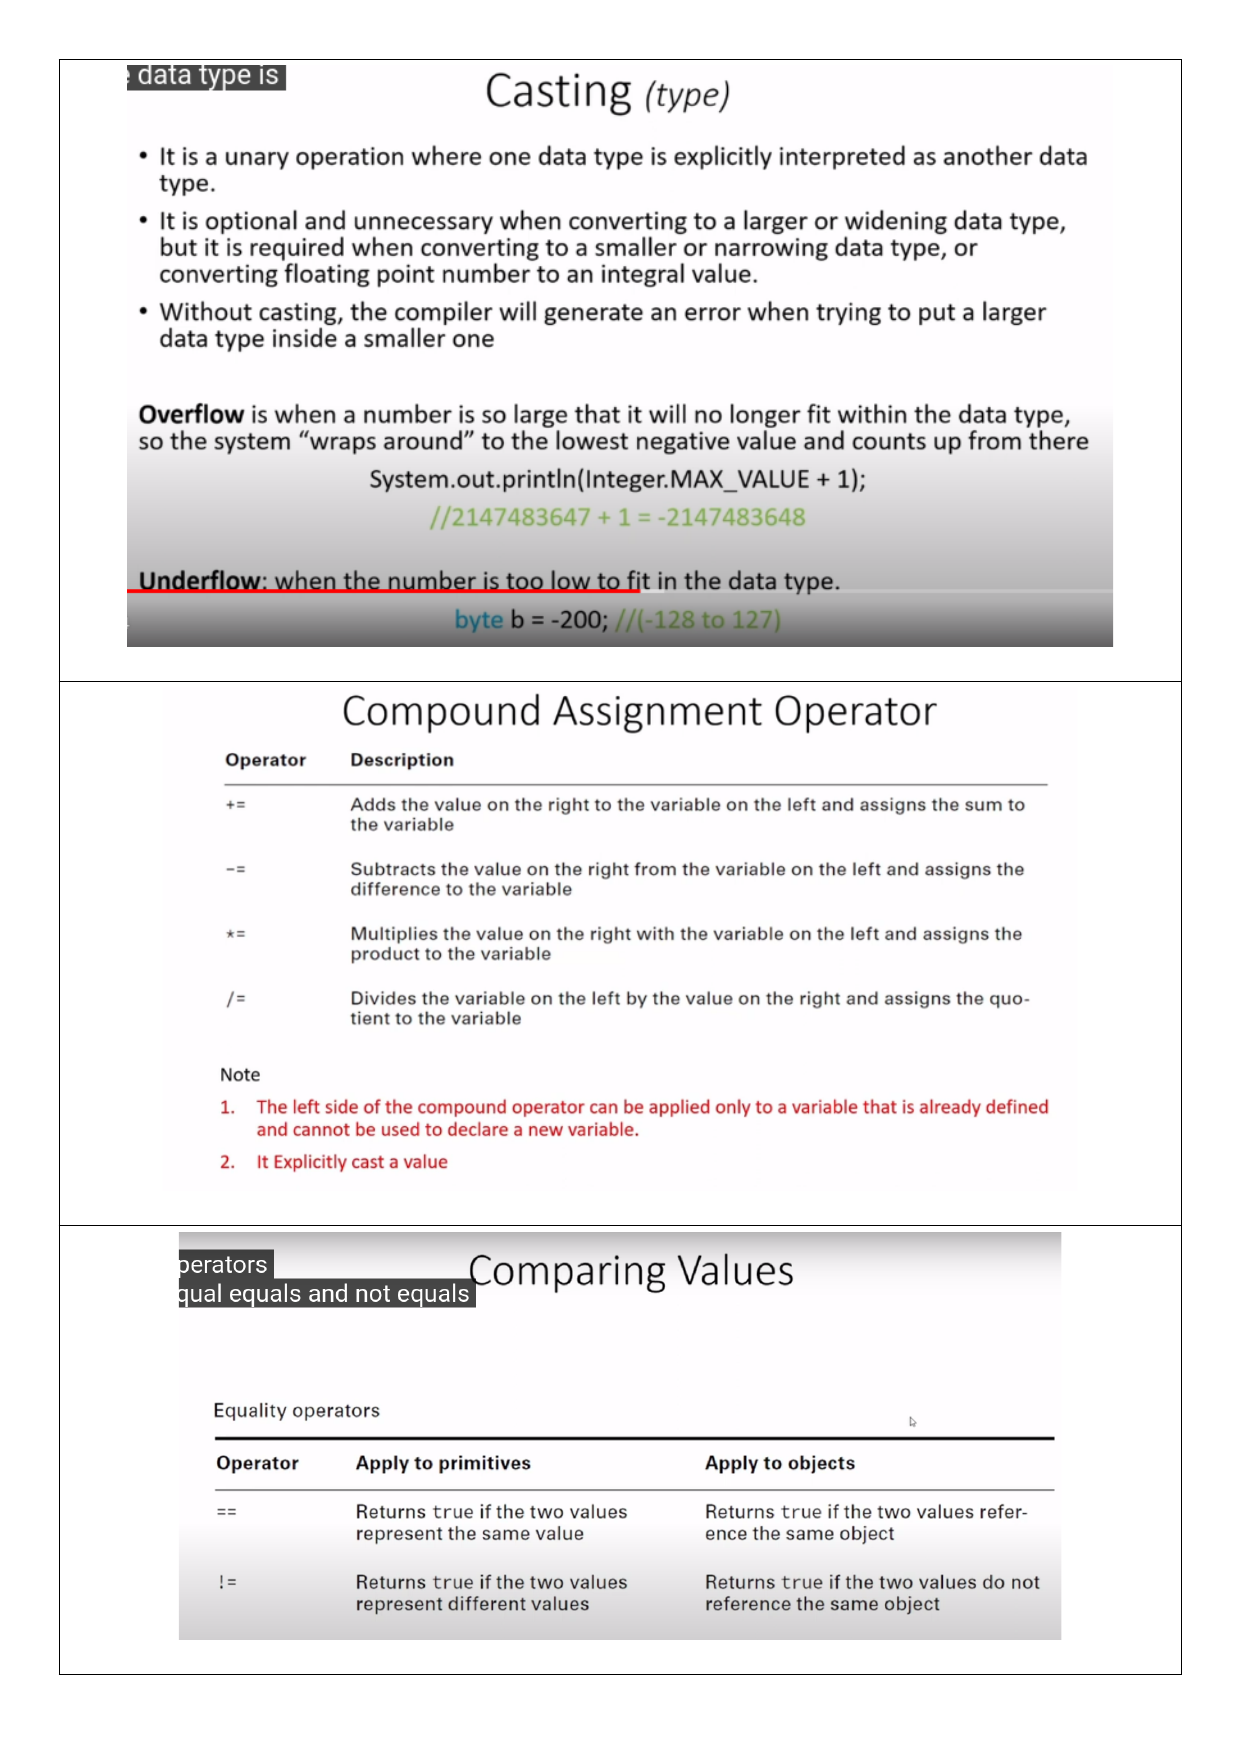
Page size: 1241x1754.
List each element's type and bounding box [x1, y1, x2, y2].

table_cell [60, 60, 1181, 681]
picture [127, 65, 1114, 647]
picture [162, 687, 1078, 1191]
table_cell [60, 682, 1181, 1225]
table_cell [60, 1226, 1181, 1674]
picture [178, 1232, 1062, 1640]
